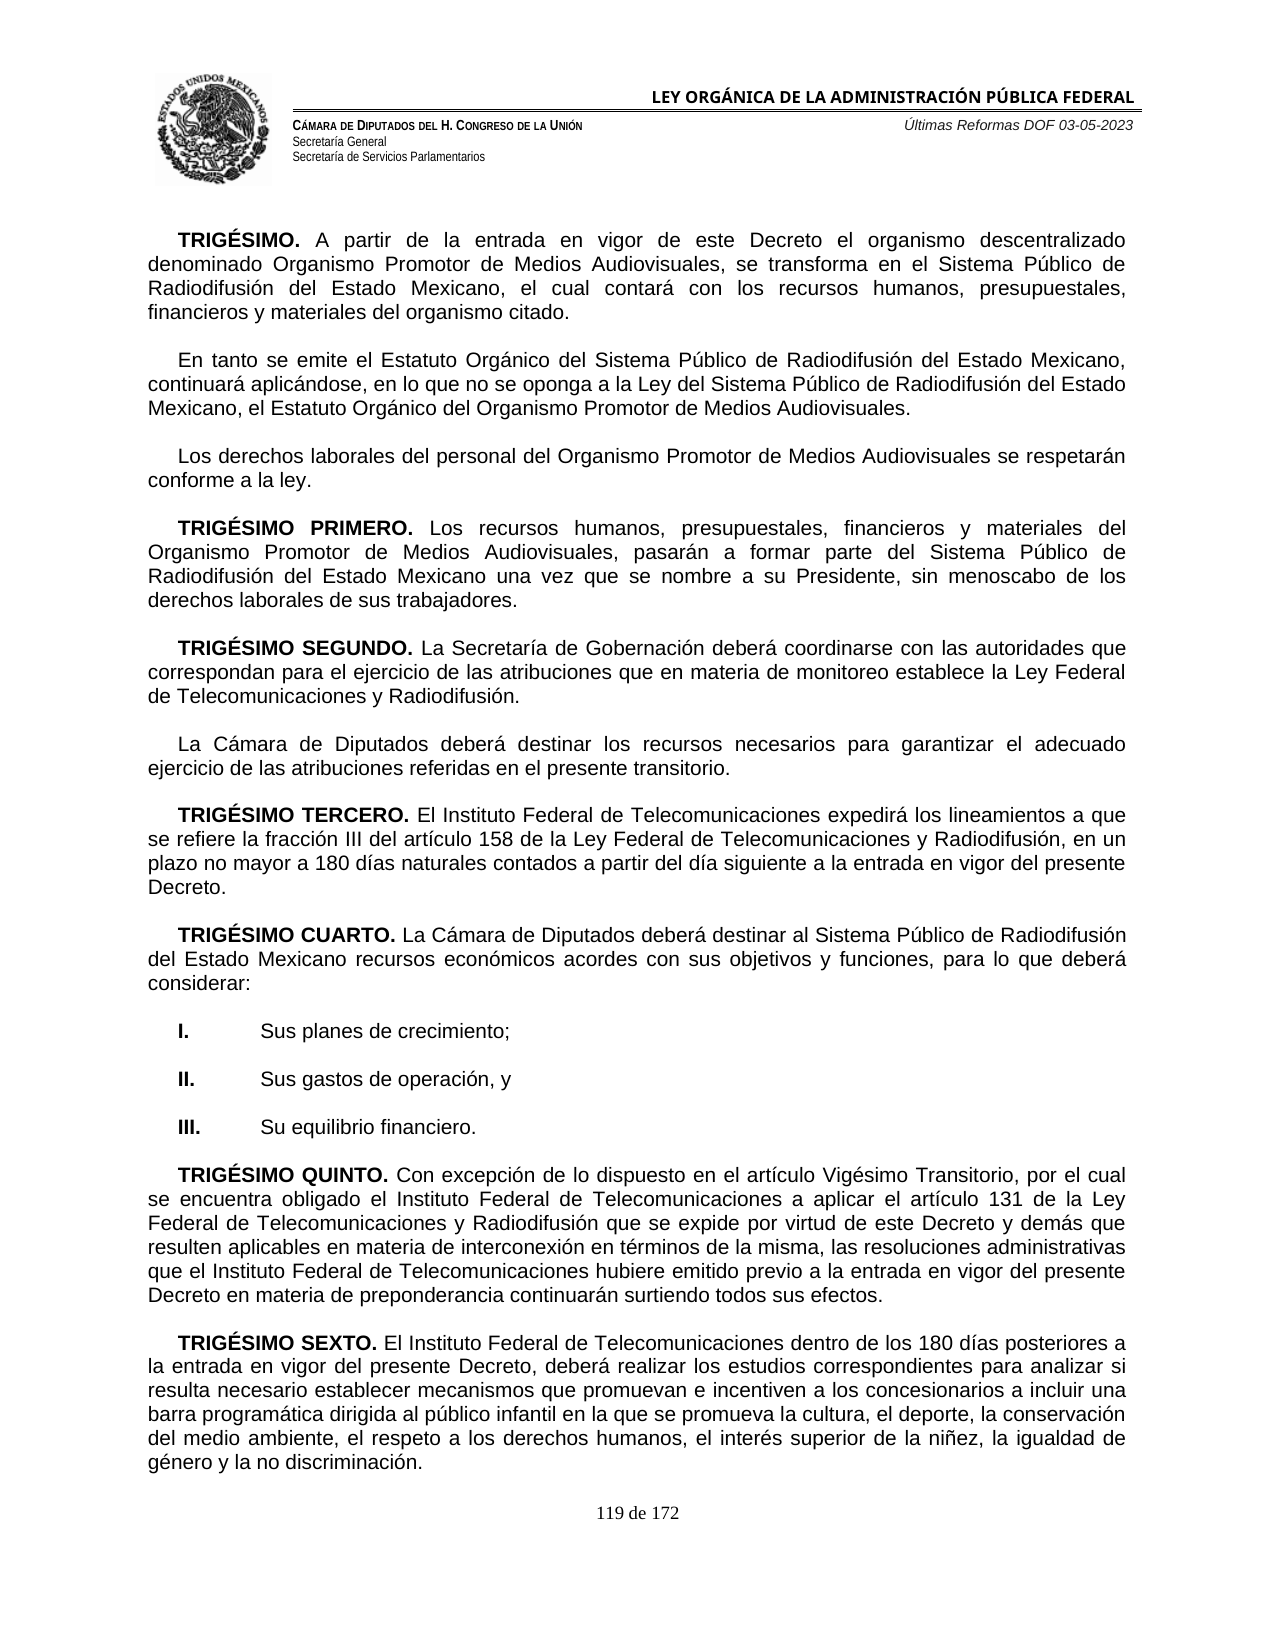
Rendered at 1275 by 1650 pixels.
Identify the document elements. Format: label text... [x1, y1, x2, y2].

text I. Sus planes de crecimiento; [178, 1019, 1127, 1043]
text II. Sus gastos de operación, y [178, 1067, 1127, 1091]
text Los derechos laborales del personal del Organismo Promotor de Medios Audiovisuales se respetarán conforme a la ley. [148, 444, 1127, 492]
text TRIGÉSIMO SEGUNDO. La Secretaría de Gobernación deberá coordinarse con las autoridades que correspondan para el ejercicio de las atribuciones que en materia de monitoreo establece la Ley Federal de Telecomunicaciones y Radiodifusión. [148, 636, 1127, 707]
text TRIGÉSIMO QUINTO. Con excepción de lo dispuesto en el artículo Vigésimo Transitorio, por el cual se encuentra obligado el Instituto Federal de Telecomunicaciones a aplicar el artículo 131 de la Ley Federal de Telecomunicaciones y Radiodifusión que se expide por virtud de este Decreto y demás que resulten aplicables en materia de interconexión en términos de la misma, las resoluciones administrativas que el Instituto Federal de Telecomunicaciones hubiere emitido previo a la entrada en vigor del presente Decreto en materia de preponderancia continuarán surtiendo todos sus efectos. [148, 1163, 1127, 1306]
text TRIGÉSIMO CUARTO. La Cámara de Diputados deberá destinar al Sistema Público de Radiodifusión del Estado Mexicano recursos económicos acordes con sus objetivos y funciones, para lo que deberá considerar: [148, 923, 1127, 995]
text III. Su equilibrio financiero. [178, 1115, 1127, 1139]
text TRIGÉSIMO TERCERO. El Instituto Federal de Telecomunicaciones expedirá los lineamientos a que se refiere la fracción III del artículo 158 de la Ley Federal de Telecomunicaciones y Radiodifusión, en un plazo no mayor a 180 días naturales contados a partir del día siguiente a la entrada en vigor del presente Decreto. [148, 803, 1127, 899]
text TRIGÉSIMO SEXTO. El Instituto Federal de Telecomunicaciones dentro de los 180 días posteriores a la entrada en vigor del presente Decreto, deberá realizar los estudios correspondientes para analizar si resulta necesario establecer mecanismos que promuevan e incentiven a los concesionarios a incluir una barra programática dirigida al público infantil en la que se promueva la cultura, el deporte, la conservación del medio ambiente, el respeto a los derechos humanos, el interés superior de la niñez, la igualdad de género y la no discriminación. [148, 1330, 1127, 1474]
text TRIGÉSIMO. A partir de la entrada en vigor de este Decreto el organismo descentralizado denominado Organismo Promotor de Medios Audiovisuales, se transforma en el Sistema Público de Radiodifusión del Estado Mexicano, el cual contará con los recursos humanos, presupuestales, financieros y materiales del organismo citado. [148, 228, 1127, 324]
text En tanto se emite el Estatuto Orgánico del Sistema Público de Radiodifusión del Estado Mexicano, continuará aplicándose, en lo que no se oponga a la Ley del Sistema Público de Radiodifusión del Estado Mexicano, el Estatuto Orgánico del Organismo Promotor de Medios Audiovisuales. [148, 348, 1127, 420]
text La Cámara de Diputados deberá destinar los recursos necesarios para garantizar el adecuado ejercicio de las atribuciones referidas en el presente transitorio. [148, 731, 1127, 779]
text TRIGÉSIMO PRIMERO. Los recursos humanos, presupuestales, financieros y materiales del Organismo Promotor de Medios Audiovisuales, pasarán a formar parte del Sistema Público de Radiodifusión del Estado Mexicano una vez que se nombre a su Presidente, sin menoscabo de los derechos laborales de sus trabajadores. [148, 516, 1127, 612]
